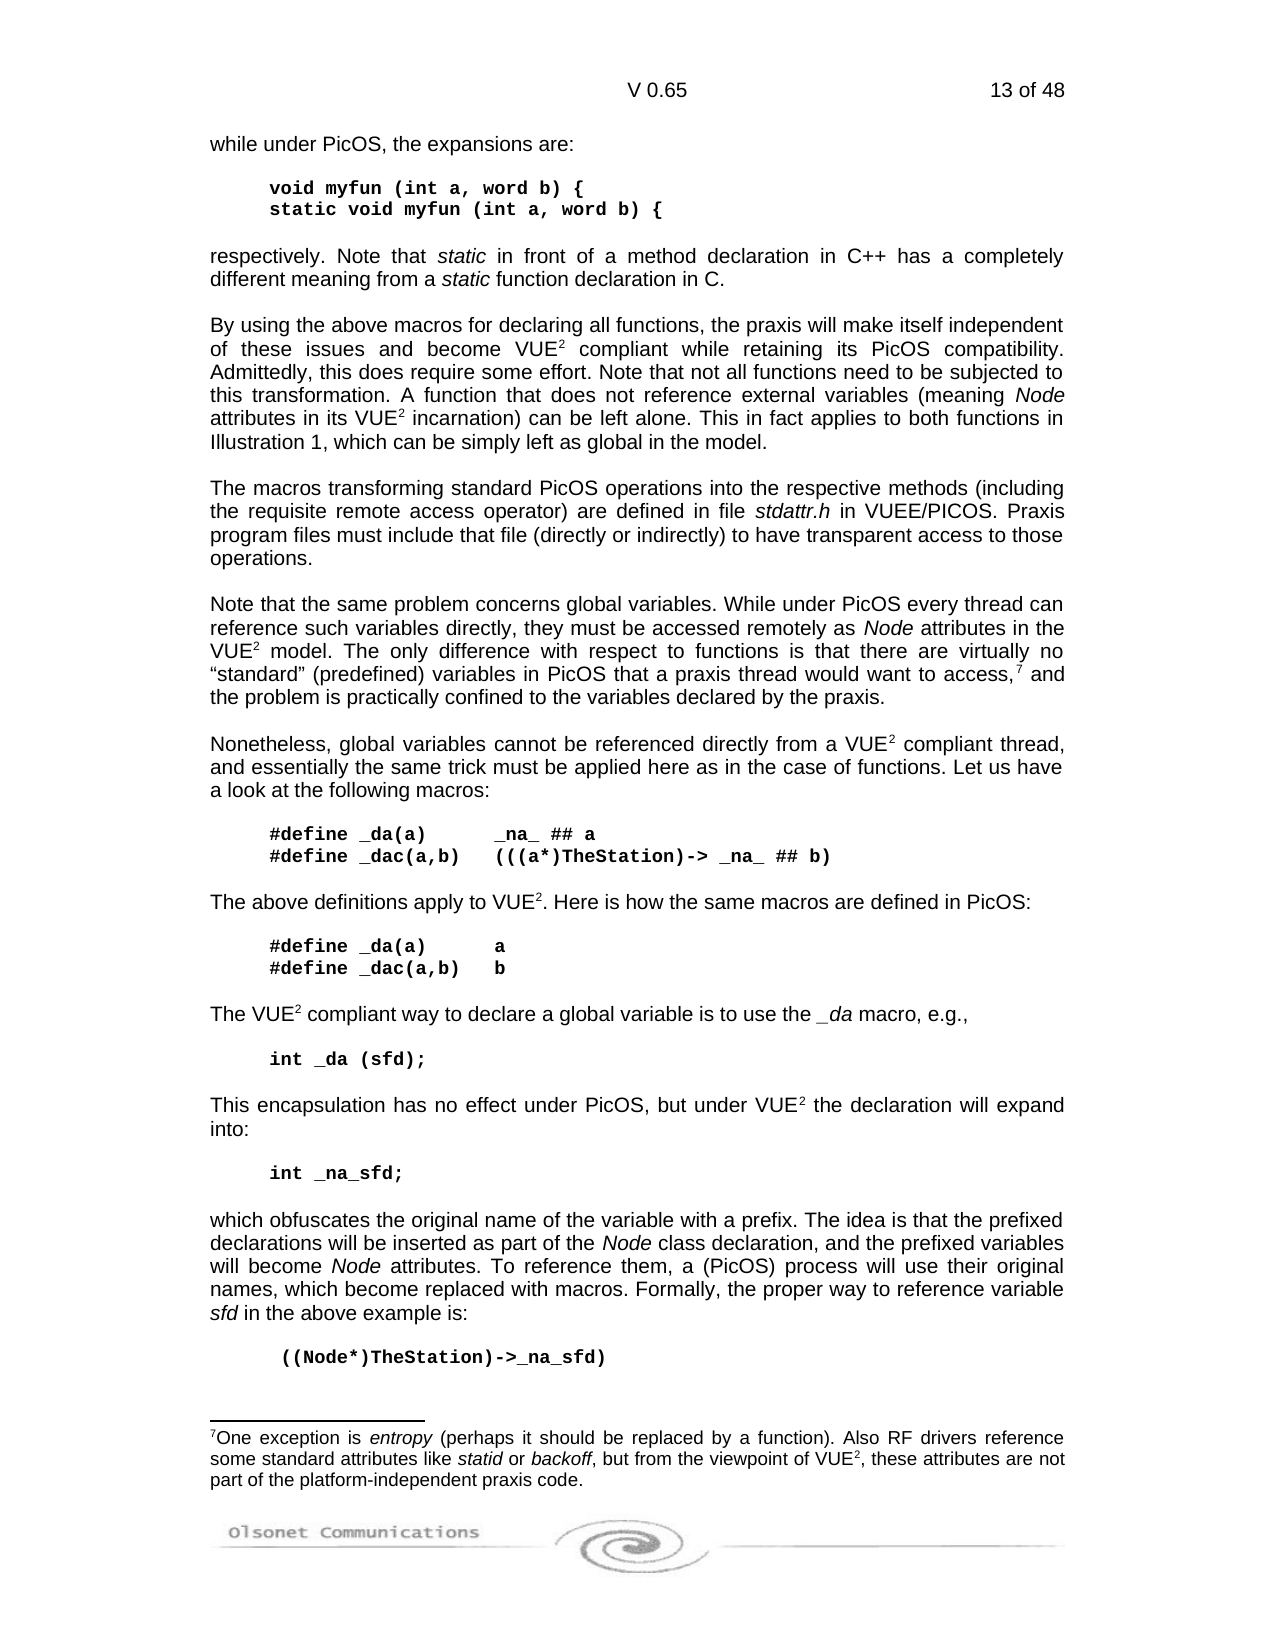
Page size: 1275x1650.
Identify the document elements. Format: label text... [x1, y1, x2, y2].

text int _na_sfd; [269, 1164, 1065, 1185]
text #define _dac(a,b) b [269, 958, 1065, 980]
text This encapsulation has no effect under PicOS, but under VUE2 the declaration will expand into: [210, 1094, 1065, 1140]
text The above definitions apply to VUE2. Here is how the same macros are defined in PicOS: [210, 891, 1065, 914]
text void myfun (int a, word b) { [269, 179, 1065, 200]
picture [210, 1504, 1065, 1596]
text By using the above macros for declaring all functions, the praxis will make itself independent of these issues and become VUE2 compliant while retaining its PicOS compatibility. Admittedly, this does require some effort. Note that not all functions need to be subjected to this transformation. A function that does not reference external variables (meaning Node attributes in its VUE2 incarnation) can be left alone. This in fact applies to both functions in Illustration 1, which can be simply left as global in the model. [210, 314, 1065, 453]
text The macros transforming standard PicOS operations into the respective methods (including the requisite remote access operator) are defined in file stdattr.h in VUEE/PICOS. Praxis program files must include that file (directly or indirectly) to have transparent access to those operations. [210, 477, 1065, 569]
text while under PicOS, the expansions are: [210, 132, 1065, 155]
text Nonetheless, global variables cannot be referenced directly from a VUE2 compliant thread, and essentially the same trick must be applied here as in the case of functions. Let us have a look at the following macros: [210, 732, 1065, 802]
text One exception is entropy (perhaps it should be replaced by a function). Also RF drivers reference some standard attributes like statid or backoff, but from the viewpoint of VUE2, these attributes are not part of the platform-independent praxis code. [210, 1427, 1065, 1490]
text #define _da(a) a [269, 937, 1065, 958]
text Note that the same problem concerns global variables. While under PicOS every thread can reference such variables directly, they must be accessed remotely as Node attributes in the VUE2 model. The only difference with respect to functions is that there are virtually no “standard” (predefined) variables in PicOS that a praxis thread would want to access, and the problem is practically confined to the variables declared by the praxis. [210, 593, 1065, 709]
text #define _da(a) _na_ ## a [269, 825, 1065, 846]
text int _da (sfd); [269, 1049, 1065, 1071]
text static void myfun (int a, word b) { [269, 200, 1065, 221]
text respectively. Note that static in front of a method declaration in C++ has a completely different meaning from a static function declaration in C. [210, 244, 1065, 291]
text which obfuscates the original name of the variable with a prefix. The idea is that the prefixed declarations will be inserted as part of the Node class declaration, and the prefixed variables will become Node attributes. To reference them, a (PicOS) process will use their original names, which become replaced with macros. Formally, the proper way to reference variable sfd in the above example is: [210, 1208, 1065, 1324]
text #define _dac(a,b) (((a*)TheStation)-> _na_ ## b) [269, 846, 1065, 868]
text The VUE2 compliant way to declare a global variable is to use the _da macro, e.g., [210, 1003, 1065, 1026]
text ((Node*)TheStation)->_na_sfd) [269, 1347, 1065, 1369]
